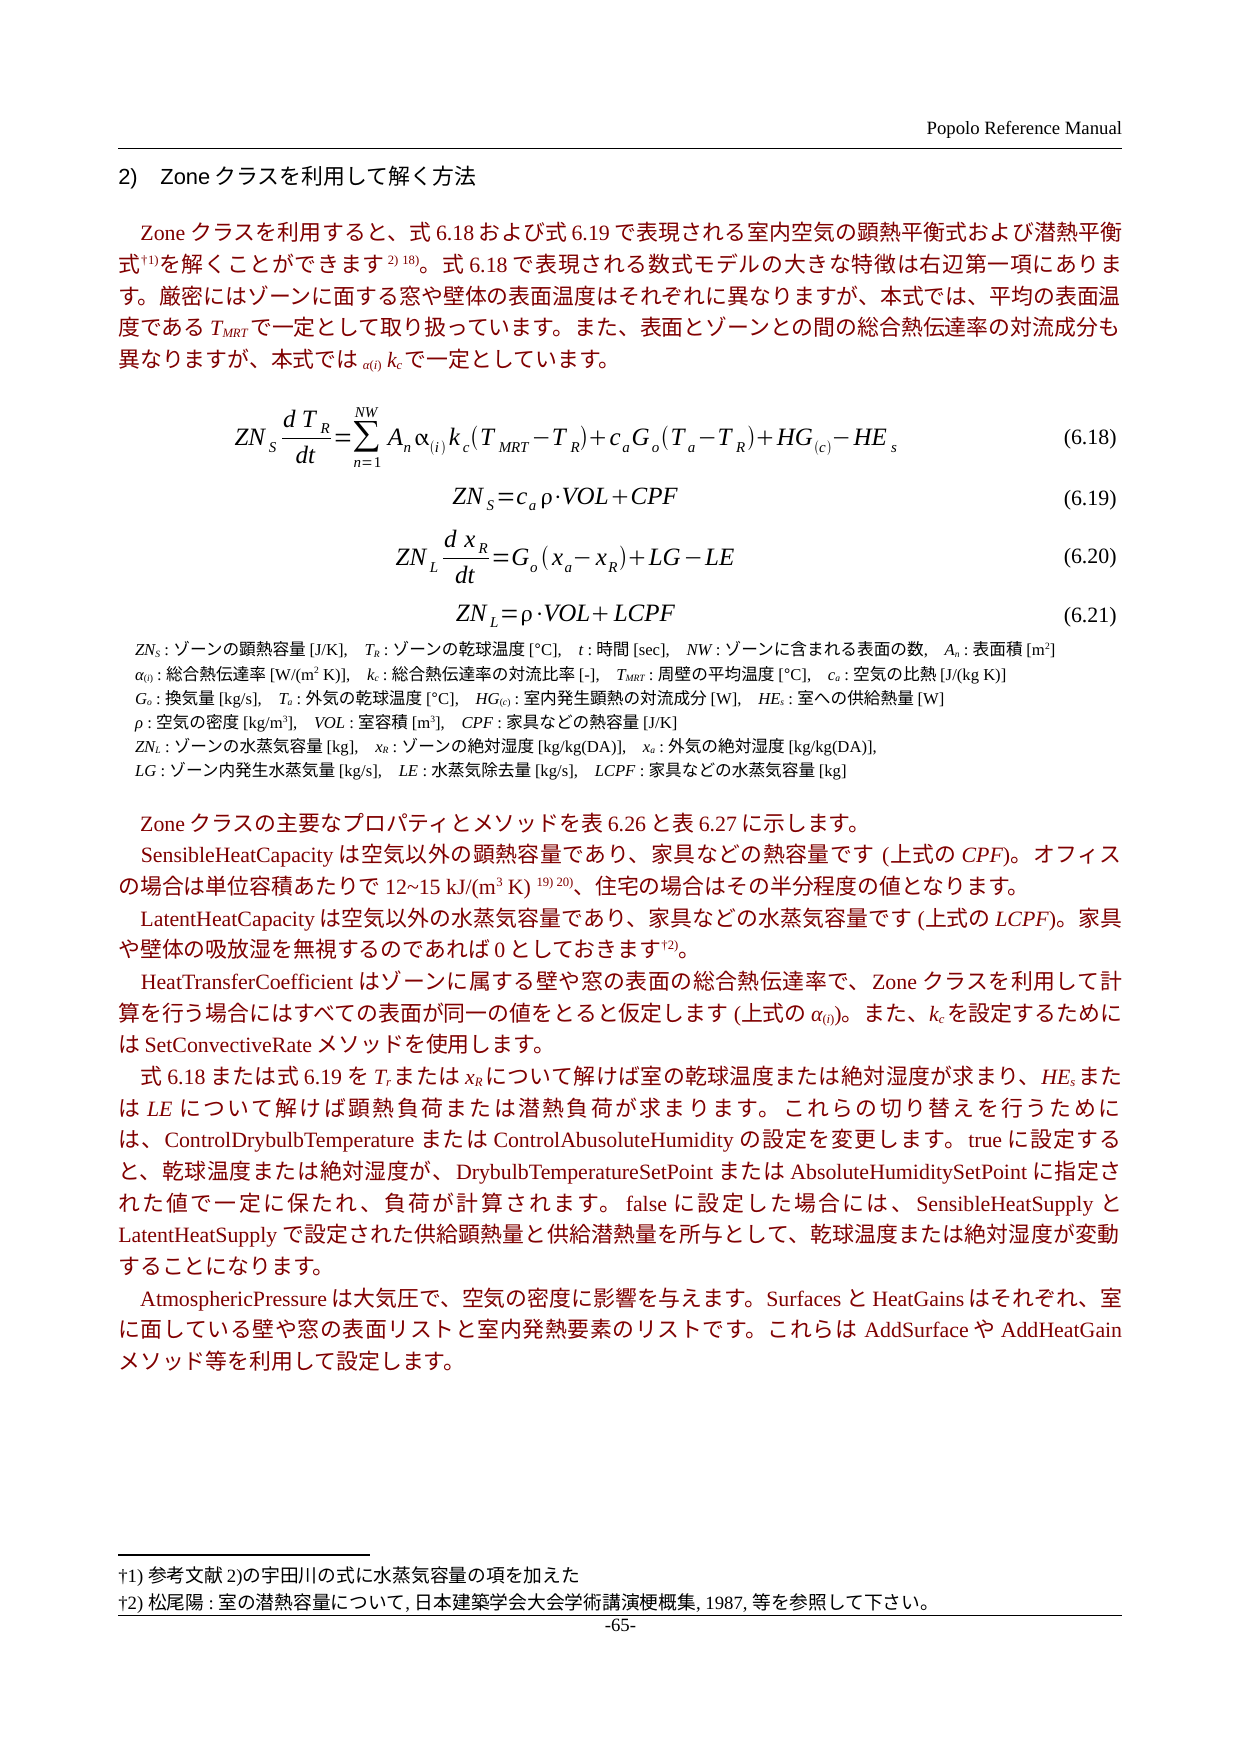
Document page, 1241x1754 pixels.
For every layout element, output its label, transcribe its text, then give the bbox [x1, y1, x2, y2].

text HeatTransferCoefficientはゾーンに属する壁や窓の表面の総合熱伝達率で、Zoneクラスを利用して計算を行う場合にはすべての表面が同一の値をとると仮定します (上式のα(i))。また、kcを設定するためにはSetConvectiveRateメソッドを使用します。 [118, 964, 1122, 1059]
text 松尾陽 : 室の潜熱容量について, 日本建築学会大会学術講演梗概集, 1987, 等を参照して下さい。 [118, 1588, 1122, 1615]
subtitle Zoneクラスを利用して解く方法 [118, 159, 1122, 191]
text LG : ゾーン内発生水蒸気量 [kg/s], LE : 水蒸気除去量 [kg/s], LCPF : 家具などの水蒸気容量 [kg] [118, 757, 1122, 781]
table_header (6.21) [1010, 594, 1122, 636]
text ZNS : ゾーンの顕熱容量 [J/K], TR : ゾーンの乾球温度 [°C], t : 時間 [sec], NW : ゾーンに含まれる表面の数, An : 表面積 [m2] [118, 636, 1122, 661]
text Zoneクラスを利用すると、式6.18および式6.19で表現される室内空気の顕熱平衡式および潜熱平衡式†)を解くことができます2) )。式6.18で表現される数式モデルの大きな特徴は右辺第一項にあります。厳密にはゾーンに面する窓や壁体の表面温度はそれぞれに異なりますが、本式では、平均の表面温度であるTMRTで一定として取り扱っています。また、表面とゾーンとの間の総合熱伝達率の対流成分も異なりますが、本式ではα(i) kcで一定としています。 [118, 215, 1122, 374]
text Go : 換気量 [kg/s], Ta : 外気の乾球温度 [°C], HG(c) : 室内発生顕熱の対流成分 [W], HEs : 室への供給熱量 [W] [118, 685, 1122, 709]
text SensibleHeatCapacityは空気以外の顕熱容量であり、家具などの熱容量です (上式のCPF)。オフィスの場合は単位容積あたりで12~15 kJ/(m3 K) ) )、住宅の場合はその半分程度の値となります。 [118, 837, 1122, 901]
table_header (6.20) [1010, 520, 1122, 594]
text ZNL : ゾーンの水蒸気容量 [kg], xR : ゾーンの絶対湿度 [kg/kg(DA)], xa : 外気の絶対湿度 [kg/kg(DA)], [118, 733, 1122, 757]
text 式6.18または式6.19をTrまたはxRについて解けば室の乾球温度または絶対湿度が求まり、HEsまたはLEについて解けば顕熱負荷または潜熱負荷が求まります。これらの切り替えを行うためには、ControlDrybulbTemperatureまたはControlAbusoluteHumidityの設定を変更します。trueに設定すると、乾球温度または絶対湿度が、DrybulbTemperatureSetPointまたはAbsoluteHumiditySetPointに指定された値で一定に保たれ、負荷が計算されます。falseに設定した場合には、SensibleHeatSupplyとLatentHeatSupplyで設定された供給顕熱量と供給潜熱量を所与として、乾球温度または絶対湿度が変動することになります。 [118, 1059, 1122, 1281]
text AtmosphericPressureは大気圧で、空気の密度に影響を与えます。SurfacesとHeatGainsはそれぞれ、室に面している壁や窓の表面リストと室内発熱要素のリストです。これらはAddSurfaceやAddHeatGainメソッド等を利用して設定します。 [118, 1281, 1122, 1376]
table_header [118, 594, 1010, 636]
table_header (6.18) [1010, 398, 1122, 477]
text LatentHeatCapacityは空気以外の水蒸気容量であり、家具などの水蒸気容量です (上式のLCPF)。家具や壁体の吸放湿を無視するのであれば0としておきます†)。 [118, 901, 1122, 964]
table_header [118, 520, 1010, 594]
table_header [118, 398, 1010, 477]
text Zoneクラスの主要なプロパティとメソッドを表6.26と表6.27に示します。 [118, 806, 1122, 837]
table_header (6.19) [1010, 477, 1122, 519]
table_header [118, 477, 1010, 519]
text α(i) : 総合熱伝達率 [W/(m2 K)], kc : 総合熱伝達率の対流比率 [-], TMRT : 周壁の平均温度 [°C], ca : 空気の比熱 [J/(kg K)] [118, 661, 1122, 685]
text ρ : 空気の密度 [kg/m3], VOL : 室容積 [m3], CPF : 家具などの熱容量 [J/K] [118, 709, 1122, 733]
text 参考文献2)の宇田川の式に水蒸気容量の項を加えた [118, 1561, 1122, 1588]
